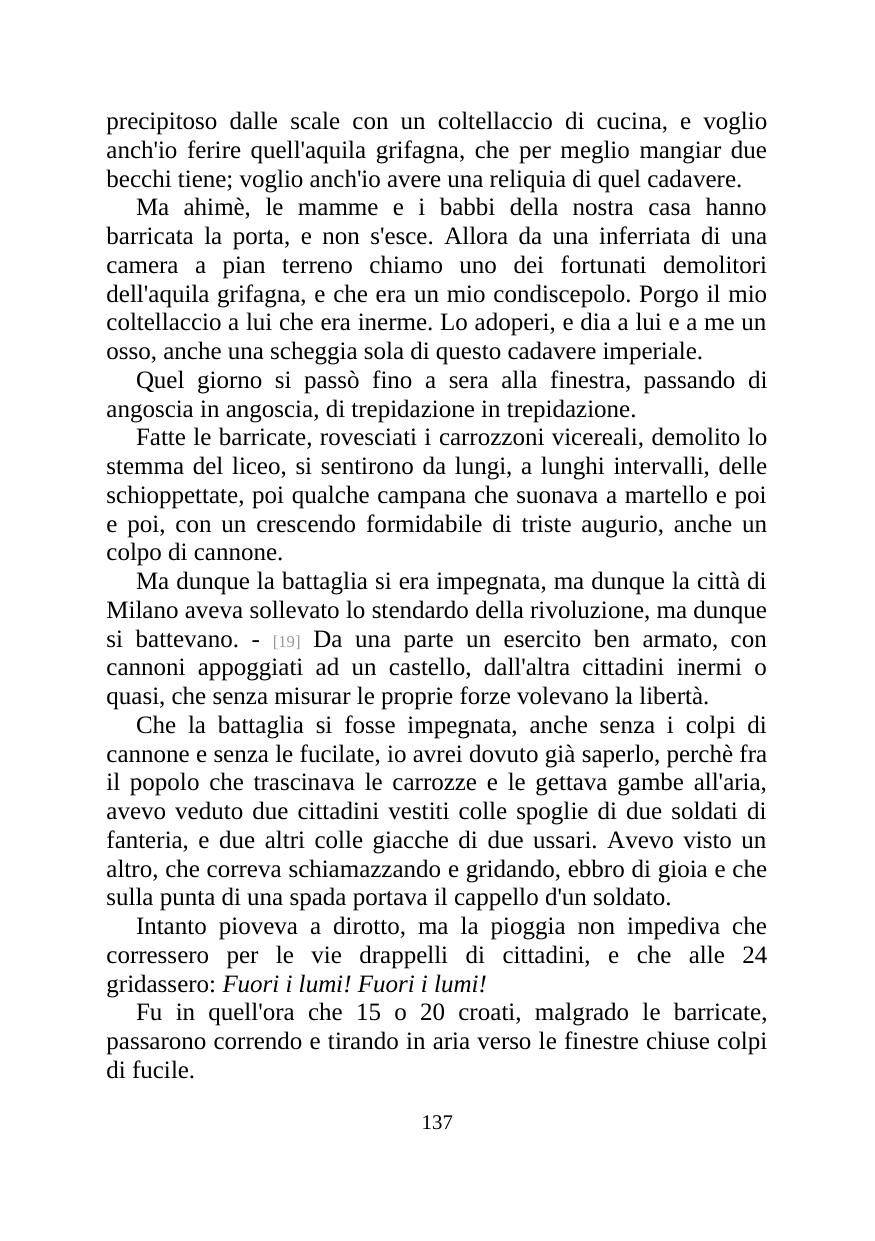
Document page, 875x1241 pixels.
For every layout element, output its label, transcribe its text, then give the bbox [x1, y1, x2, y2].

text Fu in quell'ora che 15 o 20 croati, malgrado le barricate, passarono correndo e tirando in aria verso le finestre chiuse colpi di fucile. [106, 997, 768, 1084]
text Ma dunque la battaglia si era impegnata, ma dunque la città di Milano aveva sollevato lo stendardo della rivoluzione, ma dunque si battevano. - [19] Da una parte un esercito ben armato, con cannoni appoggiati ad un castello, dall'altra cittadini inermi o quasi, che senza misurar le proprie forze volevano la libertà. [106, 566, 768, 710]
text precipitoso dalle scale con un coltellaccio di cucina, e voglio anch'io ferire quell'aquila grifagna, che per meglio mangiar due becchi tiene; voglio anch'io avere una reliquia di quel cadavere. [106, 106, 768, 192]
text Fatte le barricate, rovesciati i carrozzoni vicereali, demolito lo stemma del liceo, si sentirono da lungi, a lunghi intervalli, delle schioppettate, poi qualche campana che suonava a martello e poi e poi, con un crescendo formidabile di triste augurio, anche un colpo di cannone. [106, 422, 768, 566]
text Quel giorno si passò fino a sera alla finestra, passando di angoscia in angoscia, di trepidazione in trepidazione. [106, 365, 768, 422]
text Intanto pioveva a dirotto, ma la pioggia non impediva che corressero per le vie drappelli di cittadini, e che alle 24 gridassero: Fuori i lumi! Fuori i lumi! [106, 911, 768, 997]
text Ma ahimè, le mamme e i babbi della nostra casa hanno barricata la porta, e non s'esce. Allora da una inferriata di una camera a pian terreno chiamo uno dei fortunati demolitori dell'aquila grifagna, e che era un mio condiscepolo. Porgo il mio coltellaccio a lui che era inerme. Lo adoperi, e dia a lui e a me un osso, anche una scheggia sola di questo cadavere imperiale. [106, 192, 768, 365]
text Che la battaglia si fosse impegnata, anche senza i colpi di cannone e senza le fucilate, io avrei dovuto già saperlo, perchè fra il popolo che trascinava le carrozze e le gettava gambe all'aria, avevo veduto due cittadini vestiti colle spoglie di due soldati di fanteria, e due altri colle giacche di due ussari. Avevo visto un altro, che correva schiamazzando e gridando, ebbro di gioia e che sulla punta di una spada portava il cappello d'un soldato. [106, 710, 768, 911]
